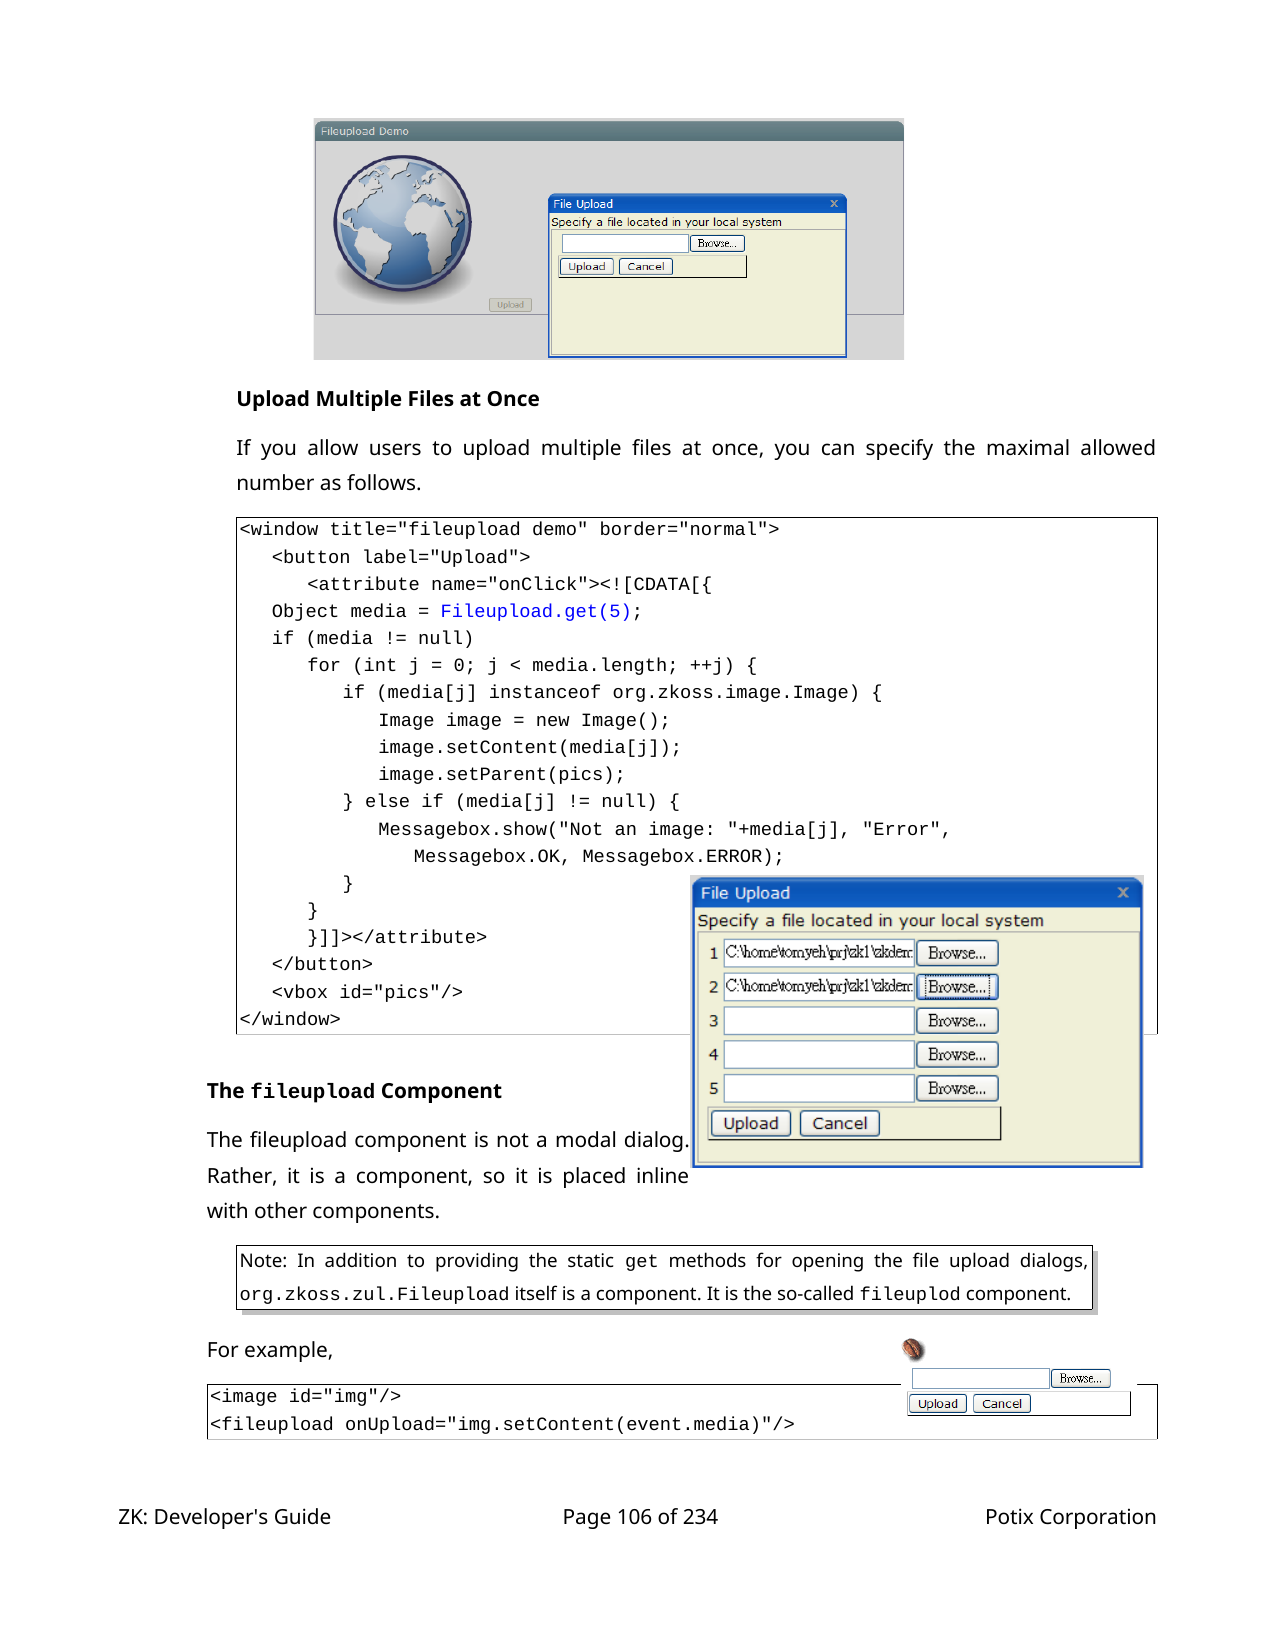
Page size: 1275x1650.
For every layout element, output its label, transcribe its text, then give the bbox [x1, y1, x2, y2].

text }]]></attribute> [237, 925, 690, 949]
text image.setContent(media[j]); [237, 735, 1157, 759]
text If you allow users to upload multiple files at once, you can specify the maximal allowed number as follows. [236, 433, 1157, 497]
subtitle The fileupload Component [207, 1076, 690, 1105]
text } [237, 871, 1157, 895]
text </button> [237, 952, 690, 977]
text [1144, 898, 1157, 922]
text </window> [237, 1007, 690, 1034]
text <fileupload onUpload="img.setContent(event.media)"/> [208, 1411, 1157, 1439]
text [1138, 1385, 1157, 1408]
text for (int j = 0; j < media.length; ++j) { [237, 653, 1157, 677]
text [1144, 952, 1157, 977]
text Image image = new Image(); [237, 708, 1157, 732]
text <attribute name="onClick"><![CDATA[{ [237, 572, 1157, 596]
text } else if (media[j] != null) { [237, 789, 1157, 813]
text For example, [207, 1335, 1157, 1363]
text if (media != null) [237, 626, 1157, 650]
text Messagebox.show("Not an image: "+media[j], "Error", [237, 816, 1157, 841]
text if (media[j] instanceof org.zkoss.image.Image) { [237, 680, 1157, 705]
picture [901, 1336, 1138, 1420]
text } [237, 898, 690, 922]
text image.setParent(pics); [237, 762, 1157, 786]
text <button label="Upload"> [237, 544, 1157, 569]
text <window title="fileupload demo" border="normal"> [237, 518, 1157, 542]
text The fileupload component is not a modal dialog. Rather, it is a component, so it is placed inline with other components. [207, 1126, 1157, 1224]
text [1144, 1007, 1157, 1034]
text Object media = Fileupload.get(5); [237, 599, 1157, 623]
picture [690, 875, 1144, 1168]
text Note: In addition to providing the static get methods for opening the file upload dialogs, org.zkoss.zul.Fileupload itself is a component. It is the so-called fileuplod component. [237, 1246, 1092, 1309]
subtitle Upload Multiple Files at Once [236, 360, 1157, 413]
text <vbox id="pics"/> [237, 979, 690, 1004]
text Messagebox.OK, Messagebox.ERROR); [237, 843, 1157, 868]
text <image id="img"/> [208, 1385, 901, 1408]
picture [313, 118, 905, 360]
